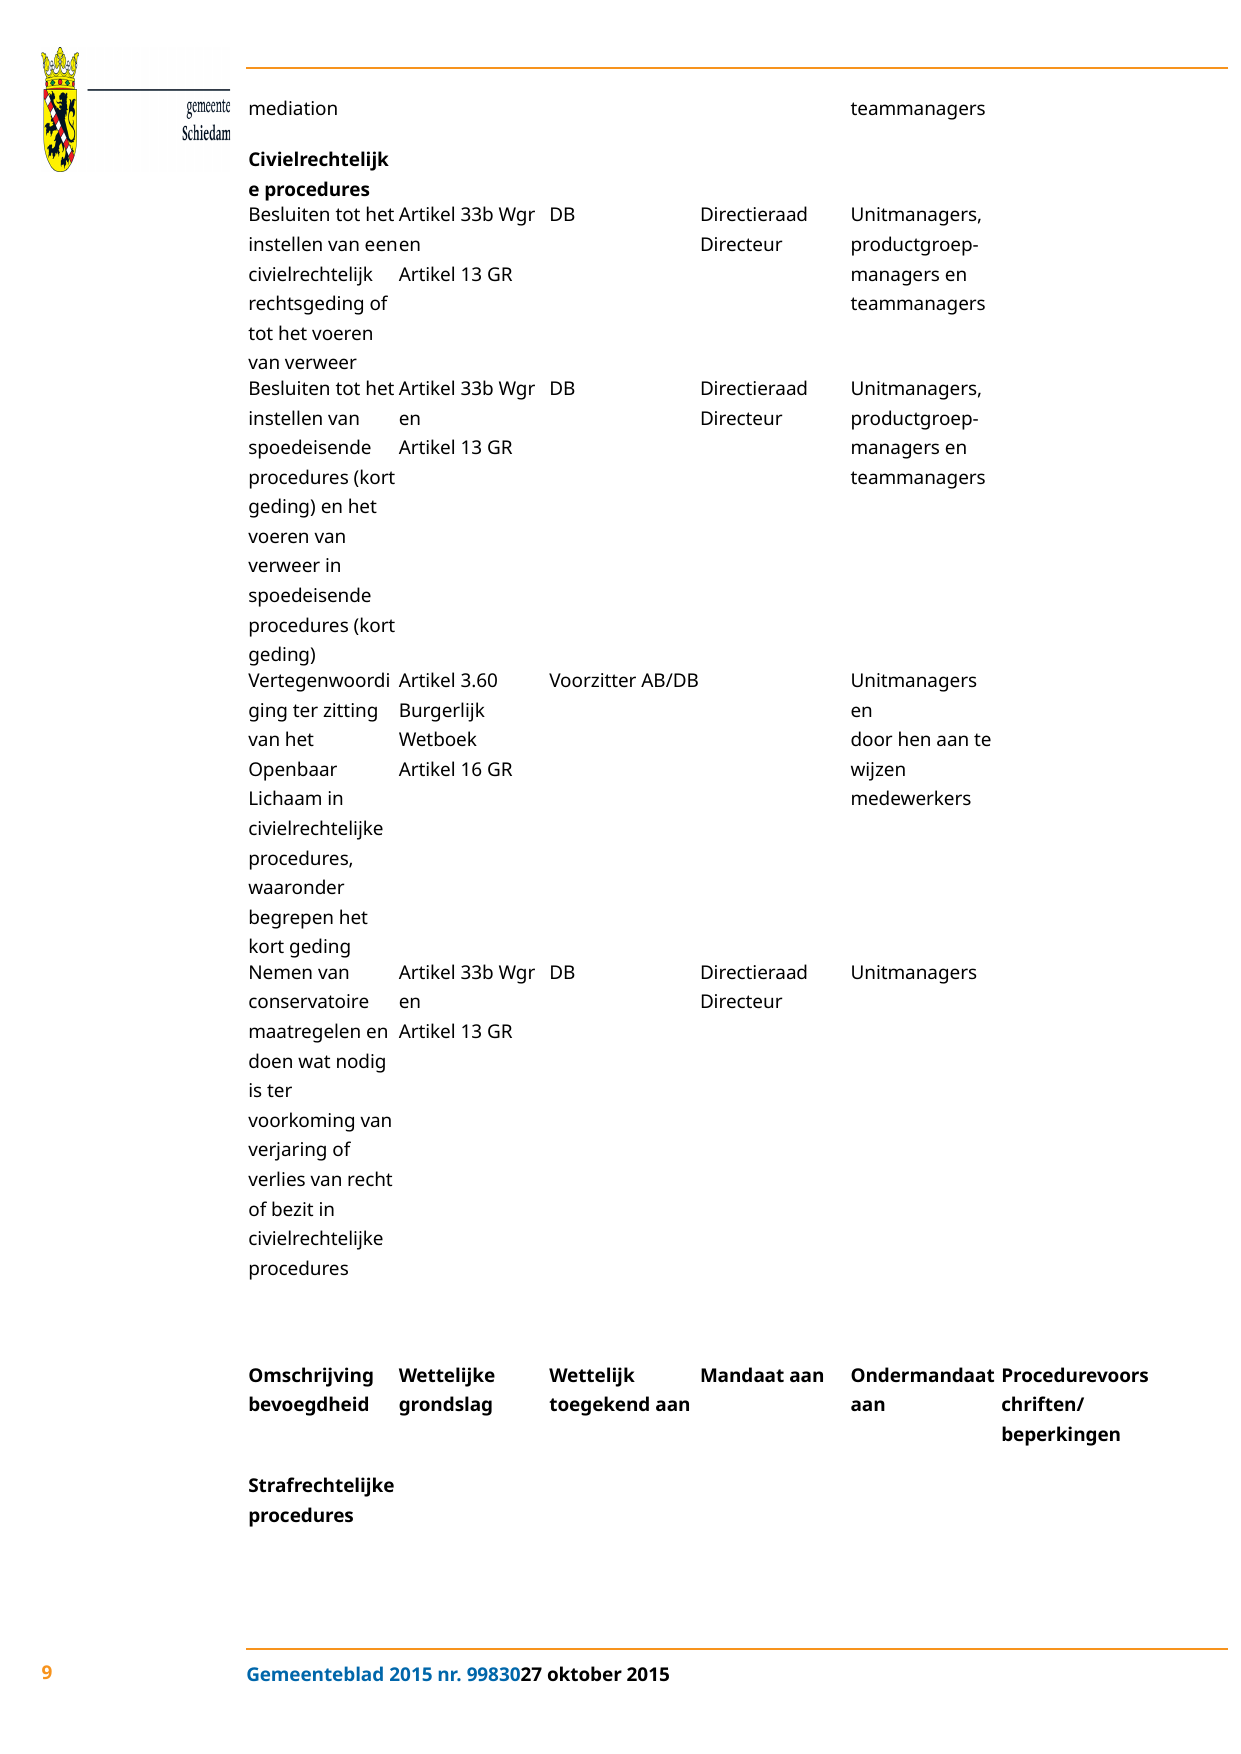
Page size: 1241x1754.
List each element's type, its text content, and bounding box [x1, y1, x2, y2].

table_cell Unitmanagers, productgroep-managers en teammanagers [850, 202, 1001, 375]
table_cell mediation [248, 95, 398, 121]
table_cell [399, 121, 549, 146]
table_header Ondermandaat aan [850, 1362, 1001, 1447]
table_cell [1001, 146, 1152, 202]
table_cell [399, 1473, 549, 1528]
table_cell [248, 1447, 398, 1472]
table_cell [850, 121, 1001, 146]
table_cell [1001, 1447, 1152, 1472]
table_header Mandaat aan [700, 1362, 850, 1447]
table_cell [850, 1473, 1001, 1528]
table_cell [850, 1447, 1001, 1472]
table_cell Unitmanagers en door hen aan te wijzen medewerkers [850, 667, 1001, 959]
table_cell [399, 95, 549, 121]
table_cell Directieraad Directeur [700, 375, 850, 667]
picture [41, 47, 231, 172]
table_cell [1001, 121, 1152, 146]
table_cell [850, 146, 1001, 202]
table_cell Artikel 33b Wgr en Artikel 13 GR [399, 375, 549, 667]
table_cell [1001, 95, 1152, 121]
table_cell Directieraad Directeur [700, 202, 850, 375]
table_cell [700, 667, 850, 959]
table_cell Civielrechtelijke procedures [248, 146, 398, 202]
table_cell [1001, 202, 1152, 375]
table_cell Vertegenwoordiging ter zitting van het Openbaar Lichaam in civielrechtelijke procedures, waaronder begrepen het kort geding [248, 667, 398, 959]
table_cell Voorzitter AB/DB [549, 667, 700, 959]
table_cell DB [549, 959, 700, 1281]
table_cell Artikel 33b Wgr en Artikel 13 GR [399, 202, 549, 375]
table_cell [700, 1473, 850, 1528]
table_cell DB [549, 375, 700, 667]
table_cell Besluiten tot het instellen van spoedeisende procedures (kort geding) en het voeren van verweer in spoedeisende procedures (kort geding) [248, 375, 398, 667]
table_cell Unitmanagers, productgroep-managers en teammanagers [850, 375, 1001, 667]
table_cell [549, 1473, 700, 1528]
table_cell [700, 95, 850, 121]
table_header Omschrijving bevoegdheid [248, 1362, 398, 1447]
table_cell [549, 146, 700, 202]
table_cell [399, 1447, 549, 1472]
table_cell Strafrechtelijke procedures [248, 1473, 398, 1528]
table_cell [248, 121, 398, 146]
table_cell Nemen van conservatoire maatregelen en doen wat nodig is ter voorkoming van verjaring of verlies van recht of bezit in civielrechtelijke procedures [248, 959, 398, 1281]
table_cell [549, 95, 700, 121]
table_cell Artikel 3.60 Burgerlijk Wetboek Artikel 16 GR [399, 667, 549, 959]
table_cell [1001, 375, 1152, 667]
table_cell Besluiten tot het instellen van een civielrechtelijk rechtsgeding of tot het voeren van verweer [248, 202, 398, 375]
table_cell [700, 146, 850, 202]
table_header Wettelijk toegekend aan [549, 1362, 700, 1447]
table_cell [700, 121, 850, 146]
table_header Wettelijke grondslag [399, 1362, 549, 1447]
table_cell [549, 1447, 700, 1472]
table_cell [1001, 1473, 1152, 1528]
table_cell Artikel 33b Wgr en Artikel 13 GR [399, 959, 549, 1281]
table_cell DB [549, 202, 700, 375]
table_cell [549, 121, 700, 146]
table_header Procedurevoorschriften/ beperkingen [1001, 1362, 1152, 1447]
table_cell [700, 1447, 850, 1472]
table_cell teammanagers [850, 95, 1001, 121]
table_cell Unitmanagers [850, 959, 1001, 1281]
table_cell [1001, 959, 1152, 1281]
table_cell Directieraad Directeur [700, 959, 850, 1281]
table_cell [399, 146, 549, 202]
table_cell [1001, 667, 1152, 959]
